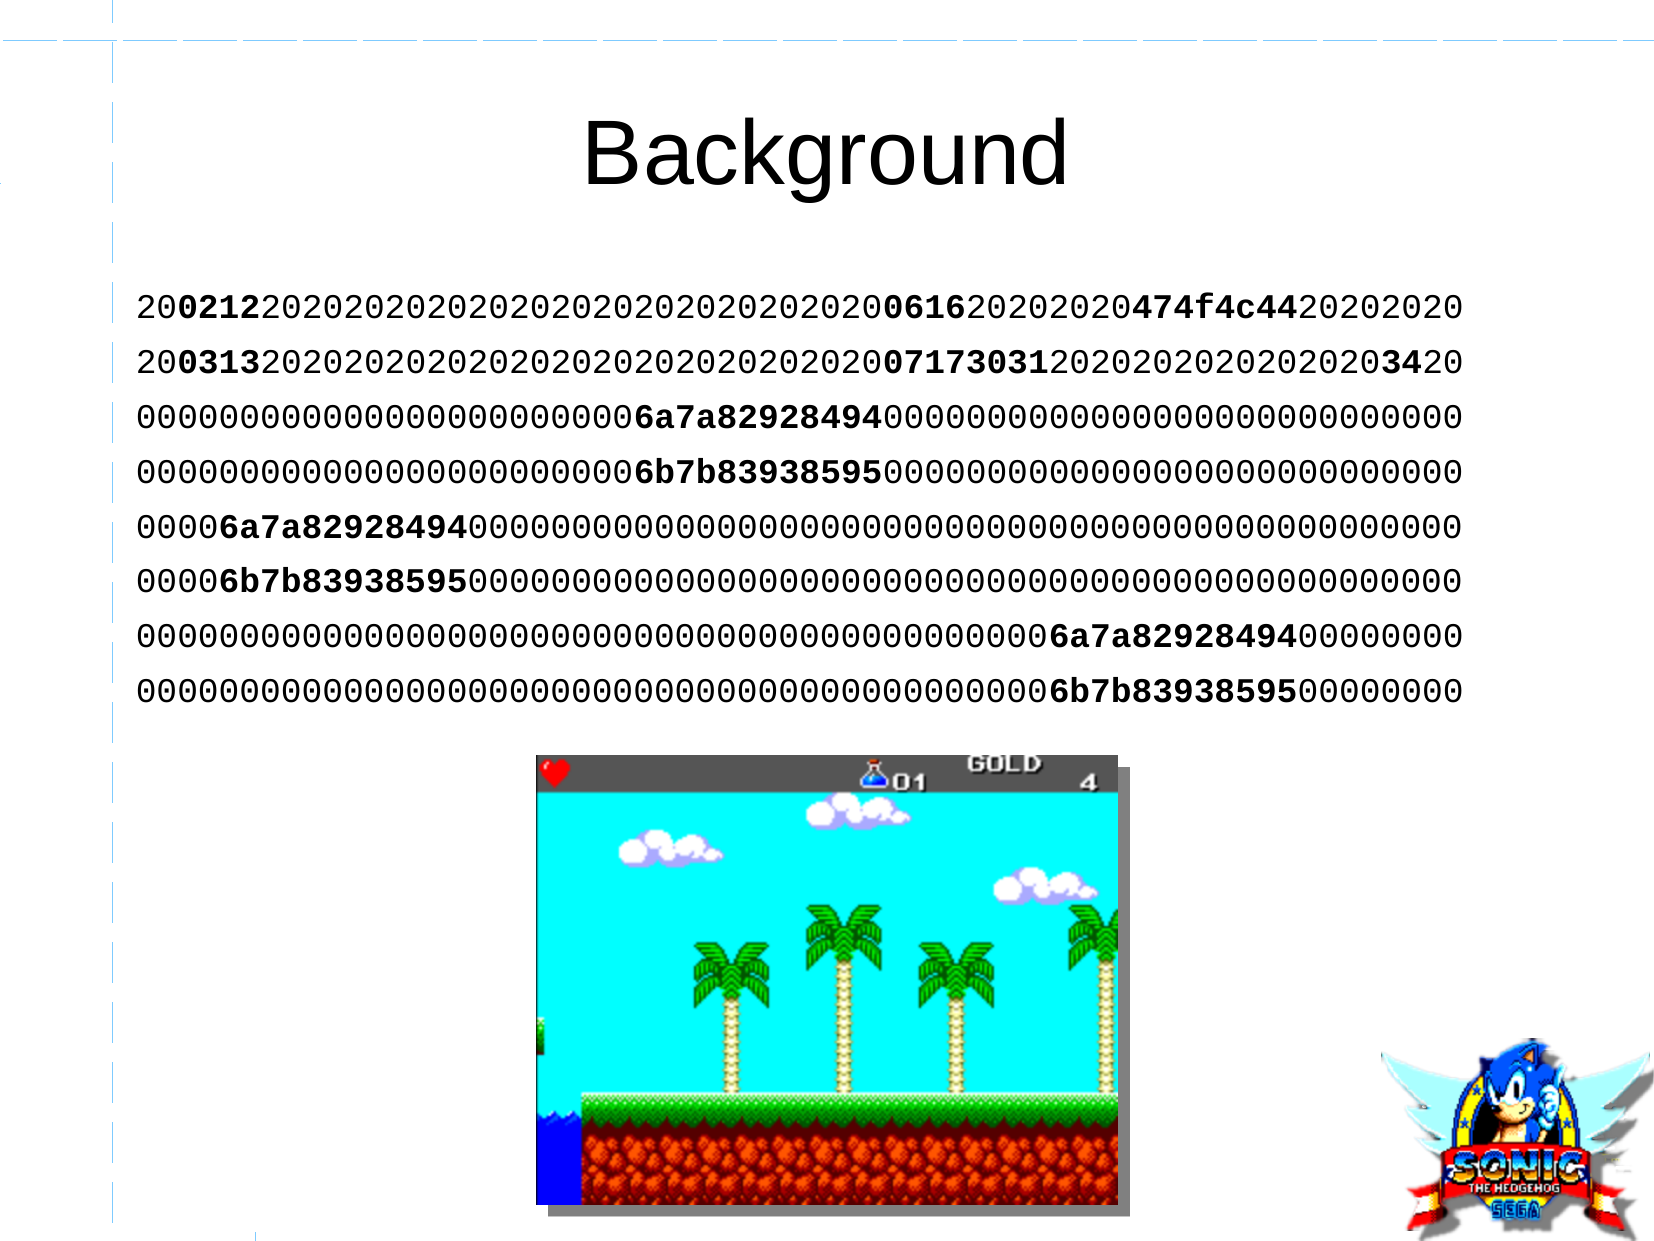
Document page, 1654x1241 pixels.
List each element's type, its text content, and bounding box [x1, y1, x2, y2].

picture [536, 755, 1118, 1205]
picture [1381, 1038, 1650, 1231]
list 200212202020202020202020202020202020061620202020474f4c4420202020 2003132020202020202020202020202020200717303120202020202020203420 0000000000000000000000006a7a829284940000000000000000000000000000 0000000000000000000000006b7b839385950000000000000000000000000000 00006a7a82928494000000000000000000000000000000000000000000000000 00006b7b83938595000000000000000000000000000000000000000000000000 000000000000000000000000000000000000000000006a7a8292849400000000 000000000000000000000000000000000000000000006b7b8393859500000000 [135, 289, 1518, 721]
title Background [82, 49, 1571, 257]
